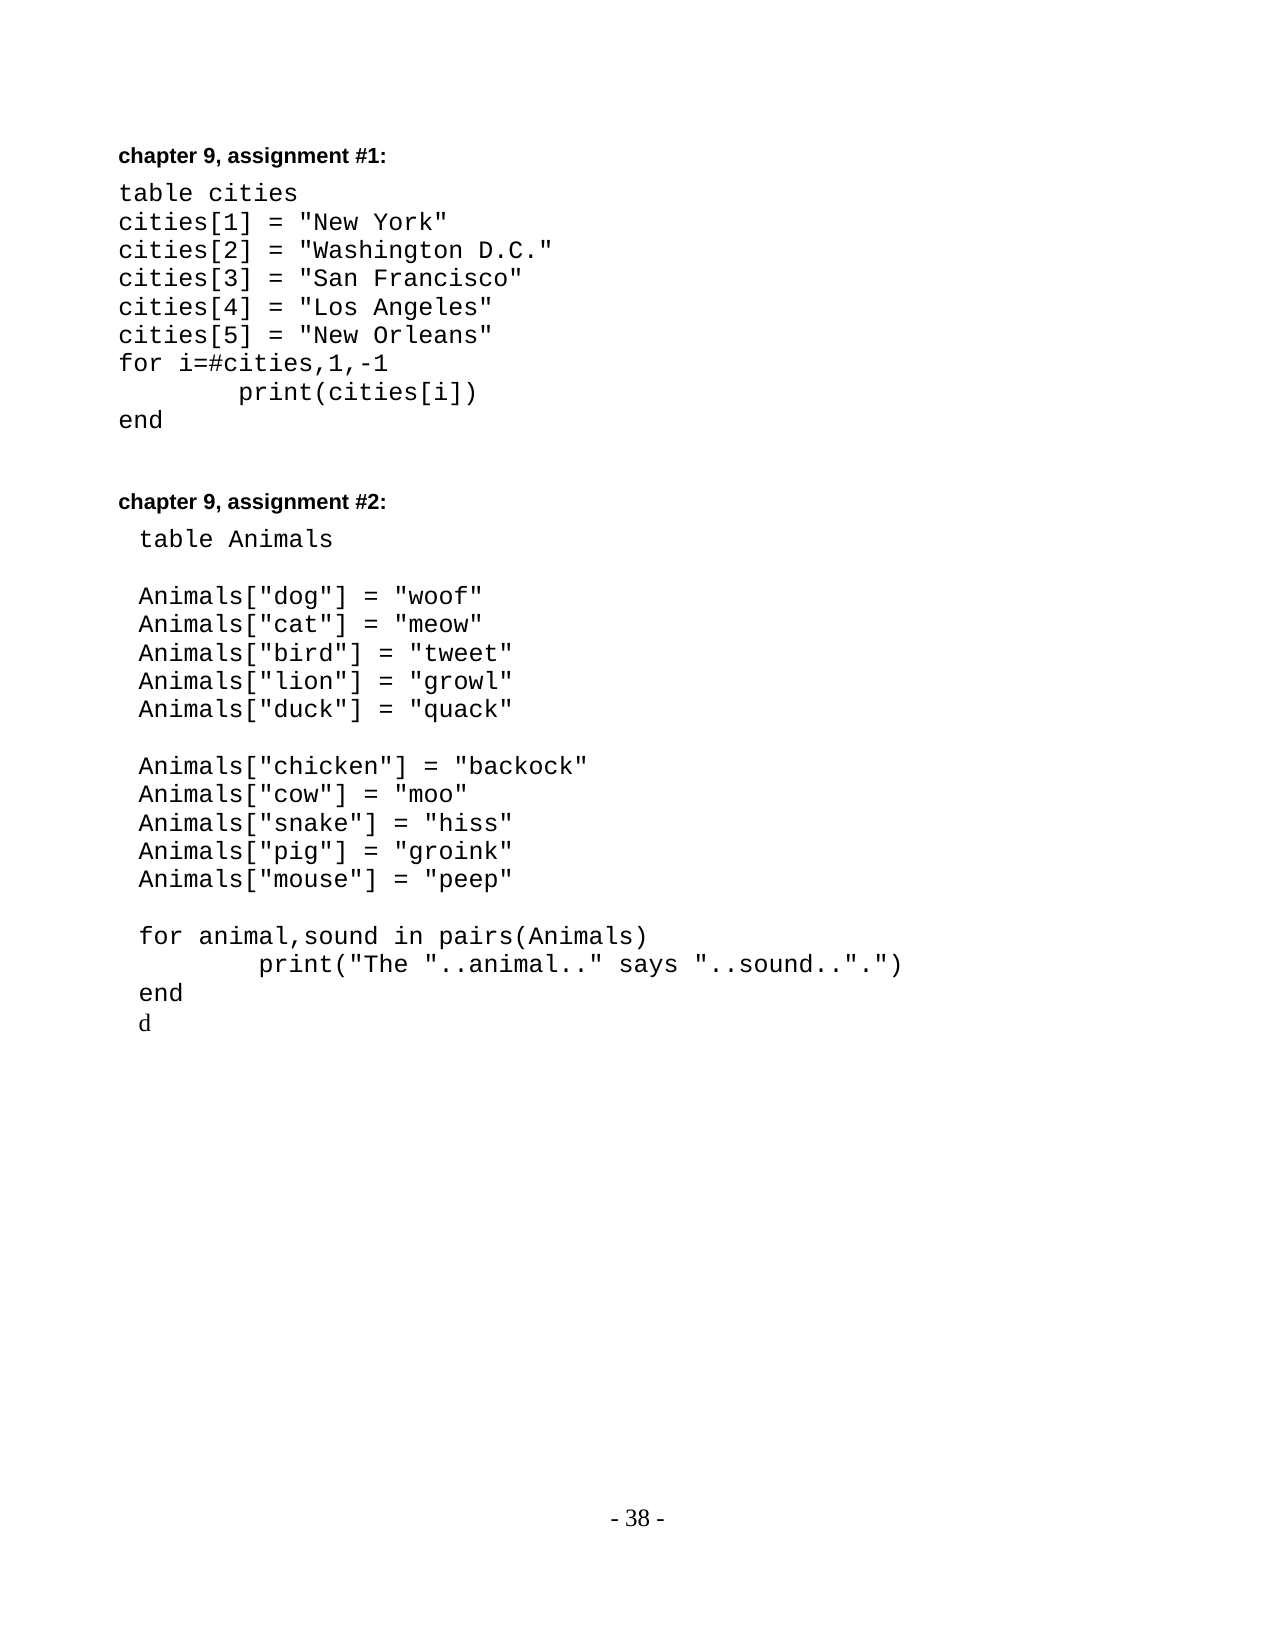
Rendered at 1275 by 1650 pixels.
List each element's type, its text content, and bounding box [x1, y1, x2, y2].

subtitle chapter 9, assignment #2: [118, 489, 1157, 514]
text Animals["snake"] = "hiss" [118, 810, 1157, 838]
text cities[5] = "New Orleans" [118, 322, 1157, 351]
text for animal,sound in pairs(Animals) [118, 923, 1157, 952]
text Animals["mouse"] = "peep" [118, 867, 1157, 895]
text Animals["cow"] = "moo" [118, 782, 1157, 810]
text Animals["lion"] = "growl" [118, 668, 1157, 697]
text d [118, 1008, 1157, 1037]
text print(cities[i]) [118, 379, 1157, 407]
text for i=#cities,1,-1 [118, 351, 1157, 379]
text Animals["bird"] = "tweet" [118, 640, 1157, 668]
text Animals["duck"] = "quack" [118, 697, 1157, 725]
text cities[3] = "San Francisco" [118, 266, 1157, 294]
text cities[1] = "New York" [118, 209, 1157, 237]
text end [118, 980, 1157, 1008]
text cities[2] = "Washington D.C." [118, 237, 1157, 266]
text Animals["pig"] = "groink" [118, 838, 1157, 867]
text Animals["chicken"] = "backock" [118, 753, 1157, 782]
text print("The "..animal.." says "..sound..".") [118, 952, 1157, 980]
text Animals["dog"] = "woof" [118, 583, 1157, 612]
text end [118, 407, 1157, 436]
text Animals["cat"] = "meow" [118, 612, 1157, 640]
text cities[4] = "Los Angeles" [118, 294, 1157, 322]
text table Animals [118, 527, 1157, 555]
subtitle chapter 9, assignment #1: [118, 143, 1157, 168]
text table cities [118, 181, 1157, 209]
